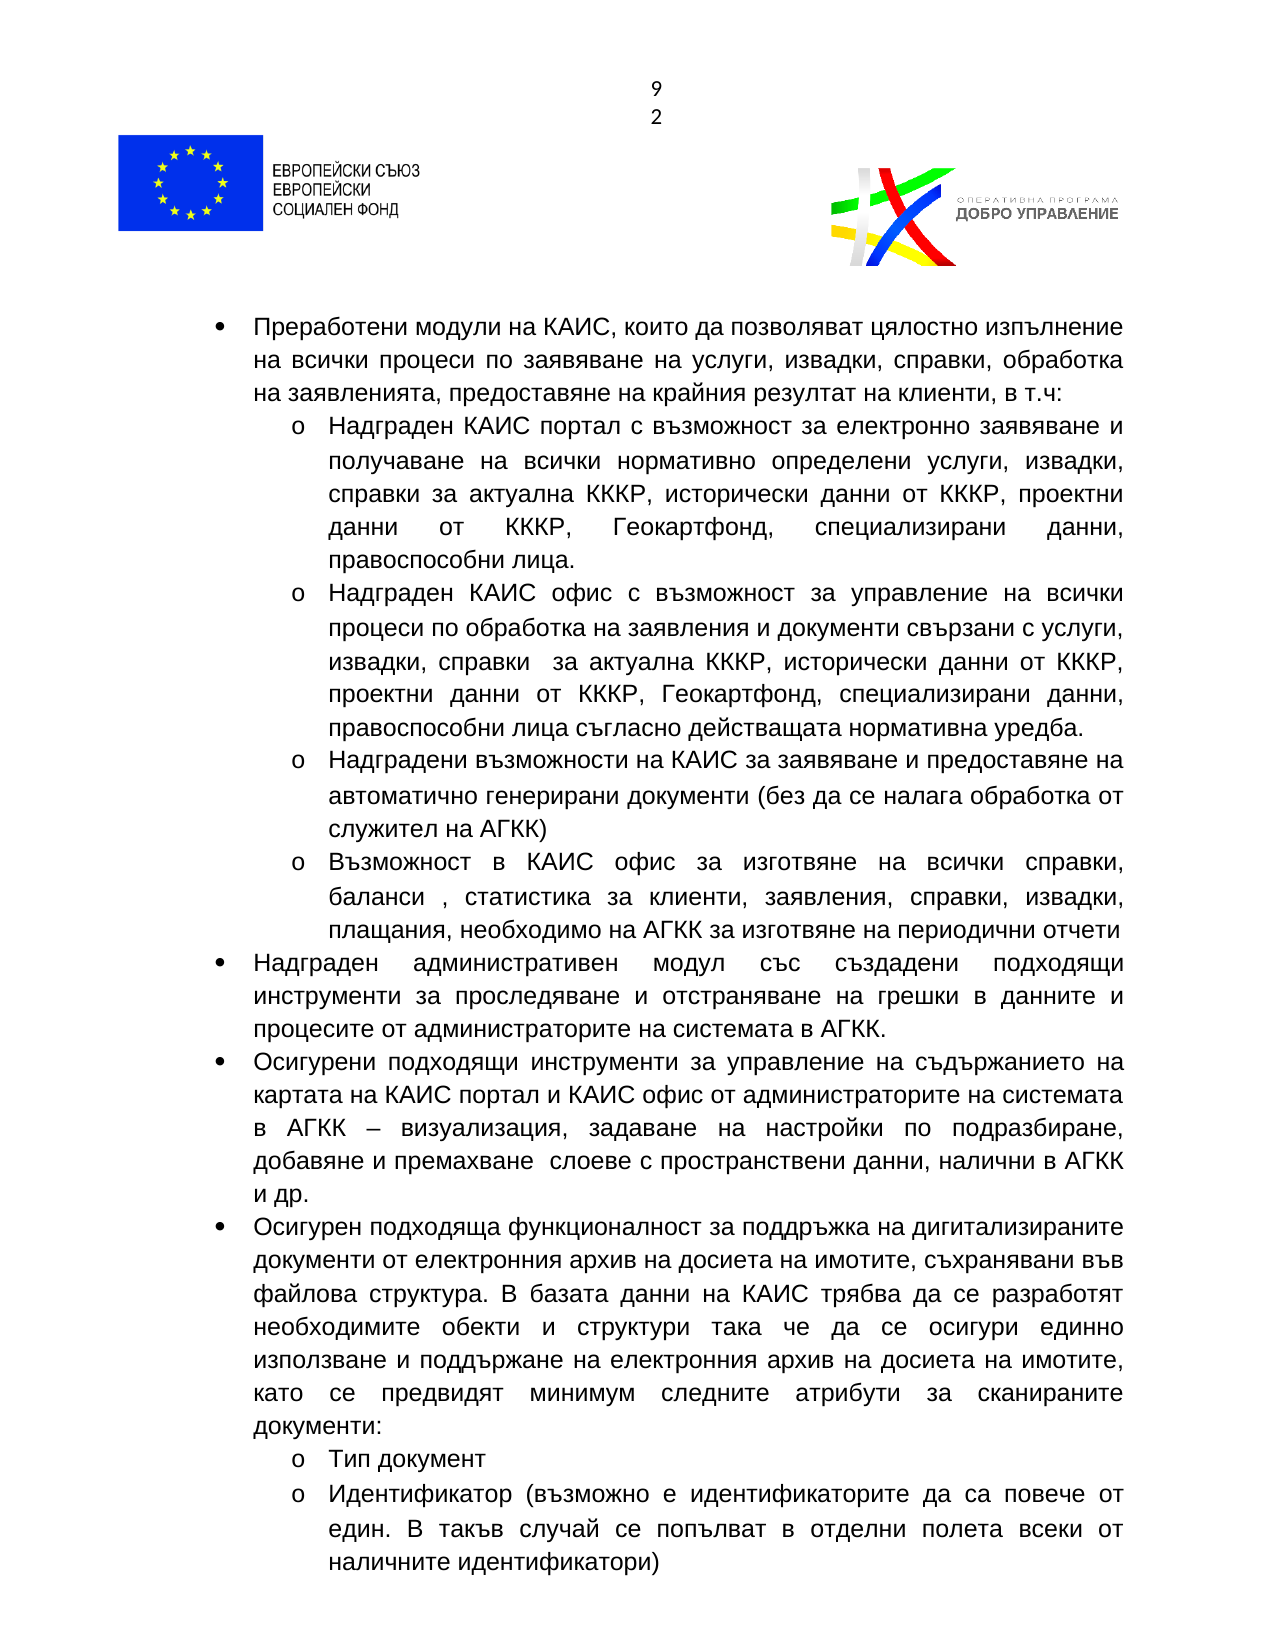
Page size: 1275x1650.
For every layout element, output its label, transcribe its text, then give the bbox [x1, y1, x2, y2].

list Възможност в КАИС офис за изготвяне на всички справки, баланси , статистика за клиенти, заявления, справки, извадки, плащания, необходимо на АГКК за изготвяне на периодични отчети [291, 847, 1125, 944]
list Тип документ [291, 1444, 1125, 1474]
list Надграден КАИС портал с възможност за електронно заявяване и получаване на всички нормативно определени услуги, извадки, справки за актуална КККР, исторически данни от КККР, проектни данни от КККР, Геокартфонд, специализирани данни, правоспособни лица. [291, 411, 1125, 574]
list Преработени модули на КАИС, които да позволяват цялостно изпълнение на всички процеси по заявяване на услуги, извадки, справки, обработка на заявленията, предоставяне на крайния резултат на клиенти, в т.ч: [216, 312, 1125, 407]
list Надградени възможности на КАИС за заявяване и предоставяне на автоматично генерирани документи (без да се налага обработка от служител на АГКК) [291, 746, 1125, 842]
list Надграден КАИС офис с възможност за управление на всички процеси по обработка на заявления и документи свързани с услуги, извадки, справки за актуална КККР, исторически данни от КККР, проектни данни от КККР, Геокартфонд, специализирани данни, правоспособни лица съгласно действащата нормативна уредба. [291, 578, 1125, 741]
list Идентификатор (възможно е идентификаторите да са повече от един. В такъв случай се попълват в отделни полета всеки от наличните идентификатори) [291, 1479, 1125, 1576]
list Надграден административен модул със създадени подходящи инструменти за проследяване и отстраняване на грешки в данните и процесите от администраторите на системата в АГКК. [216, 948, 1125, 1043]
list Осигурени подходящи инструменти за управление на съдържанието на картата на КАИС портал и КАИС офис от администраторите на системата в АГКК – визуализация, задаване на настройки по подразбиране, добавяне и премахване слоеве с пространствени данни, налични в АГКК и др. [216, 1047, 1125, 1208]
list Осигурен подходяща функционалност за поддръжка на дигитализираните документи от електронния архив на досиета на имотите, съхранявани във файлова структура. В базата данни на КАИС трябва да се разработят необходимите обекти и структури така че да се осигури единно използване и поддържане на електронния архив на досиета на имотите, като се предвидят минимум следните атрибути за сканираните документи: [216, 1212, 1125, 1439]
